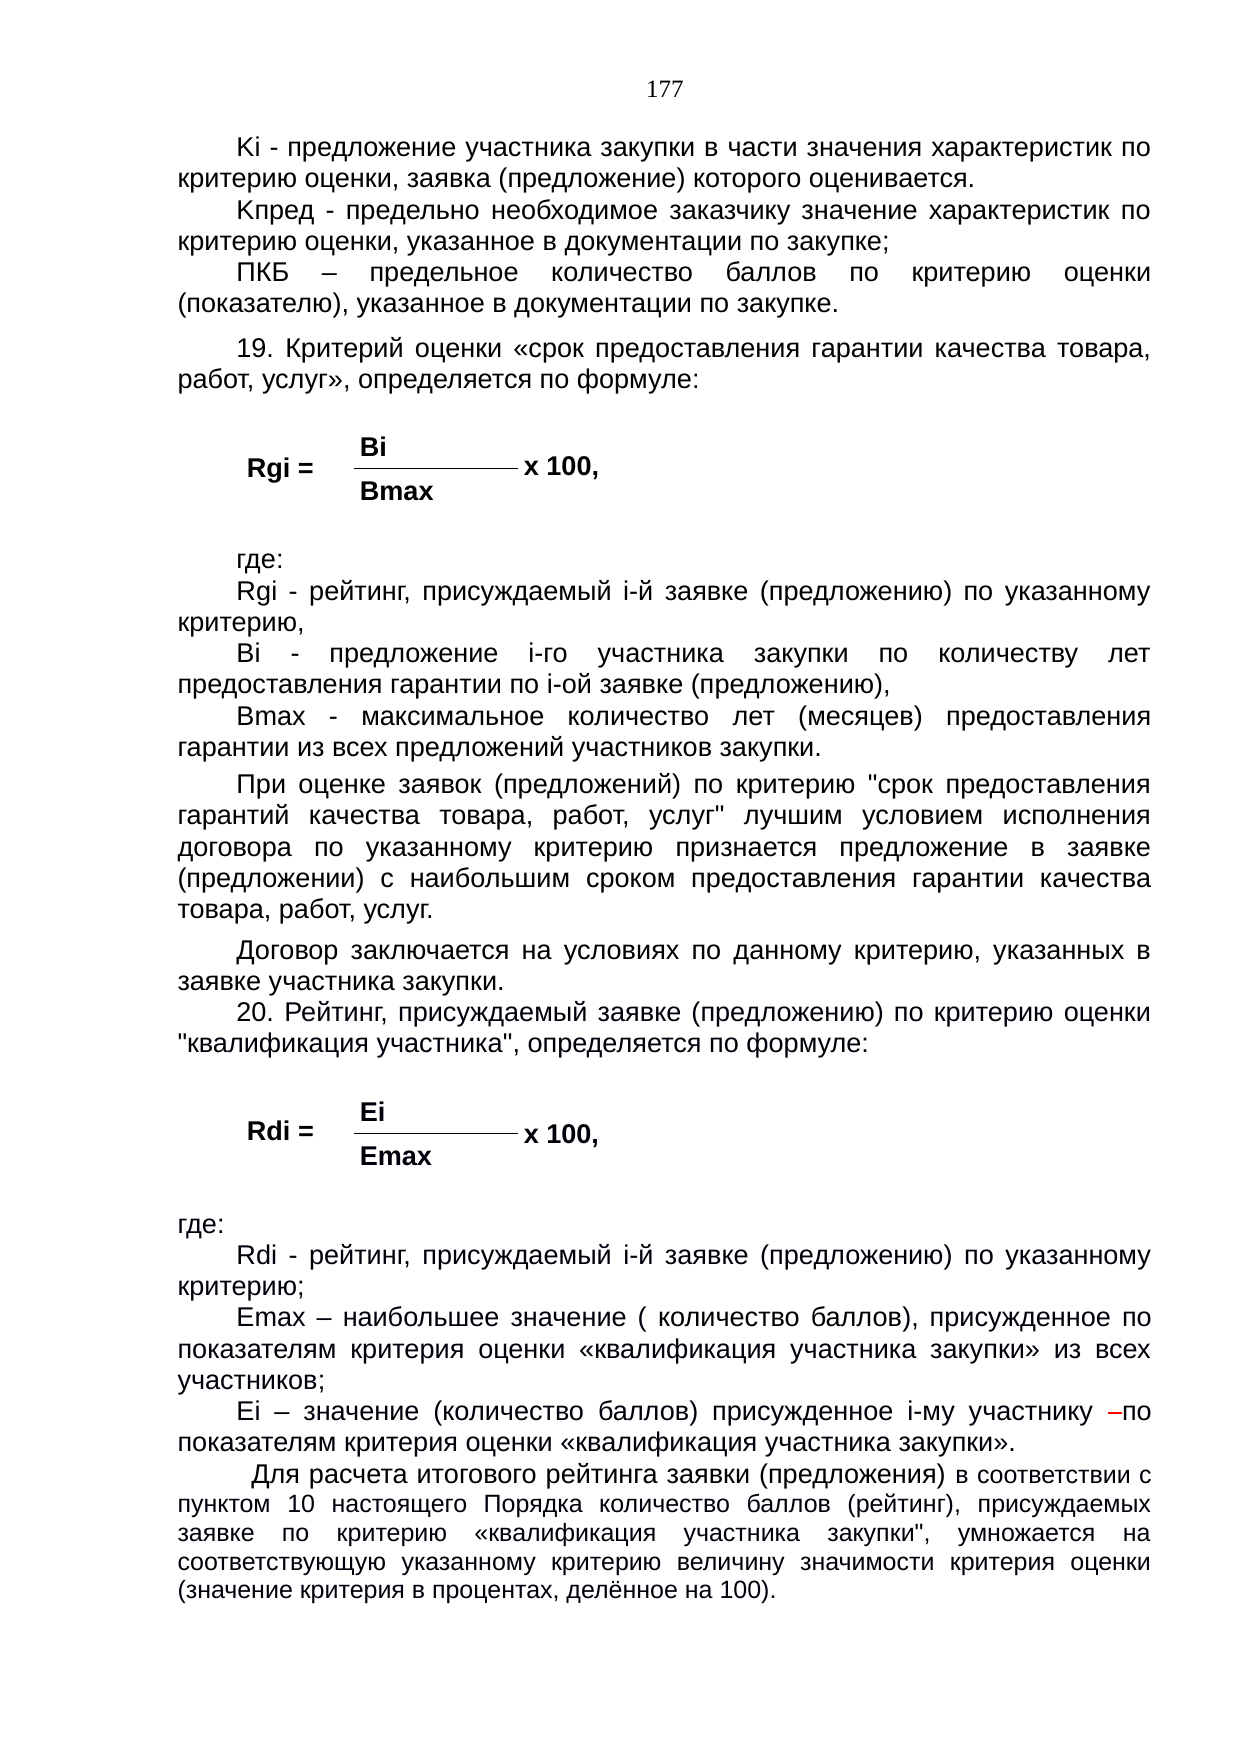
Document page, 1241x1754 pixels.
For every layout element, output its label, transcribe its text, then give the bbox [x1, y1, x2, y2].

table_header Ei [354, 1090, 518, 1133]
text Kпред - предельно необходимое заказчику значение характеристик по критерию оценки, указанное в документации по закупке; [177, 194, 1152, 256]
table_header х 100, [518, 426, 630, 512]
table_header Rdi = [182, 1090, 354, 1176]
text ПКБ – предельное количество баллов по критерию оценки (показателю), указанное в документации по закупке. [177, 256, 1152, 319]
text Ei – значение (количество баллов) присужденное i-му участнику по показателям критерия оценки «квалификация участника закупки». [177, 1395, 1152, 1458]
text где: [177, 1208, 1152, 1239]
text Ki - предложение участника закупки в части значения характеристик по критерию оценки, заявка (предложение) которого оценивается. [177, 131, 1152, 194]
table_cell Bmax [354, 469, 518, 512]
text Договор заключается на условиях по данному критерию, указанных в заявке участника закупки. [177, 934, 1152, 996]
text Для расчета итогового рейтинга заявки (предложения) в соответствии с пунктом 10 настоящего Порядка количество баллов (рейтинг), присуждаемых заявке по критерию «квалификация участника закупки", умножается на соответствующую указанному критерию величину значимости критерия оценки (значение критерия в процентах, делённое на 100). [177, 1458, 1152, 1604]
text Bmax - максимальное количество лет (месяцев) предоставления гарантии из всех предложений участников закупки. [177, 699, 1152, 762]
table_header Bi [354, 426, 518, 468]
text Bi - предложение i-го участника закупки по количеству лет предоставления гарантии по i-ой заявке (предложению), [177, 637, 1152, 699]
text Emax – наибольшее значение ( количество баллов), присужденное по показателям критерия оценки «квалификация участника закупки» из всех участников; [177, 1301, 1152, 1395]
table_cell Emax [354, 1134, 518, 1176]
text 19. Критерий оценки «срок предоставления гарантии качества товара, работ, услуг», определяется по формуле: [177, 332, 1152, 394]
text 20. Рейтинг, присуждаемый заявке (предложению) по критерию оценки "квалификация участника", определяется по формуле: [177, 996, 1152, 1059]
table_header Rgi = [182, 426, 354, 512]
text При оценке заявок (предложений) по критерию "срок предоставления гарантий качества товара, работ, услуг" лучшим условием исполнения договора по указанному критерию признается предложение в заявке (предложении) с наибольшим сроком предоставления гарантии качества товара, работ, услуг. [177, 768, 1152, 924]
text Rgi - рейтинг, присуждаемый i-й заявке (предложению) по указанному критерию, [177, 574, 1152, 637]
table_header х 100, [518, 1090, 630, 1176]
text где: [177, 543, 1152, 574]
text Rdi - рейтинг, присуждаемый i-й заявке (предложению) по указанному критерию; [177, 1239, 1152, 1301]
